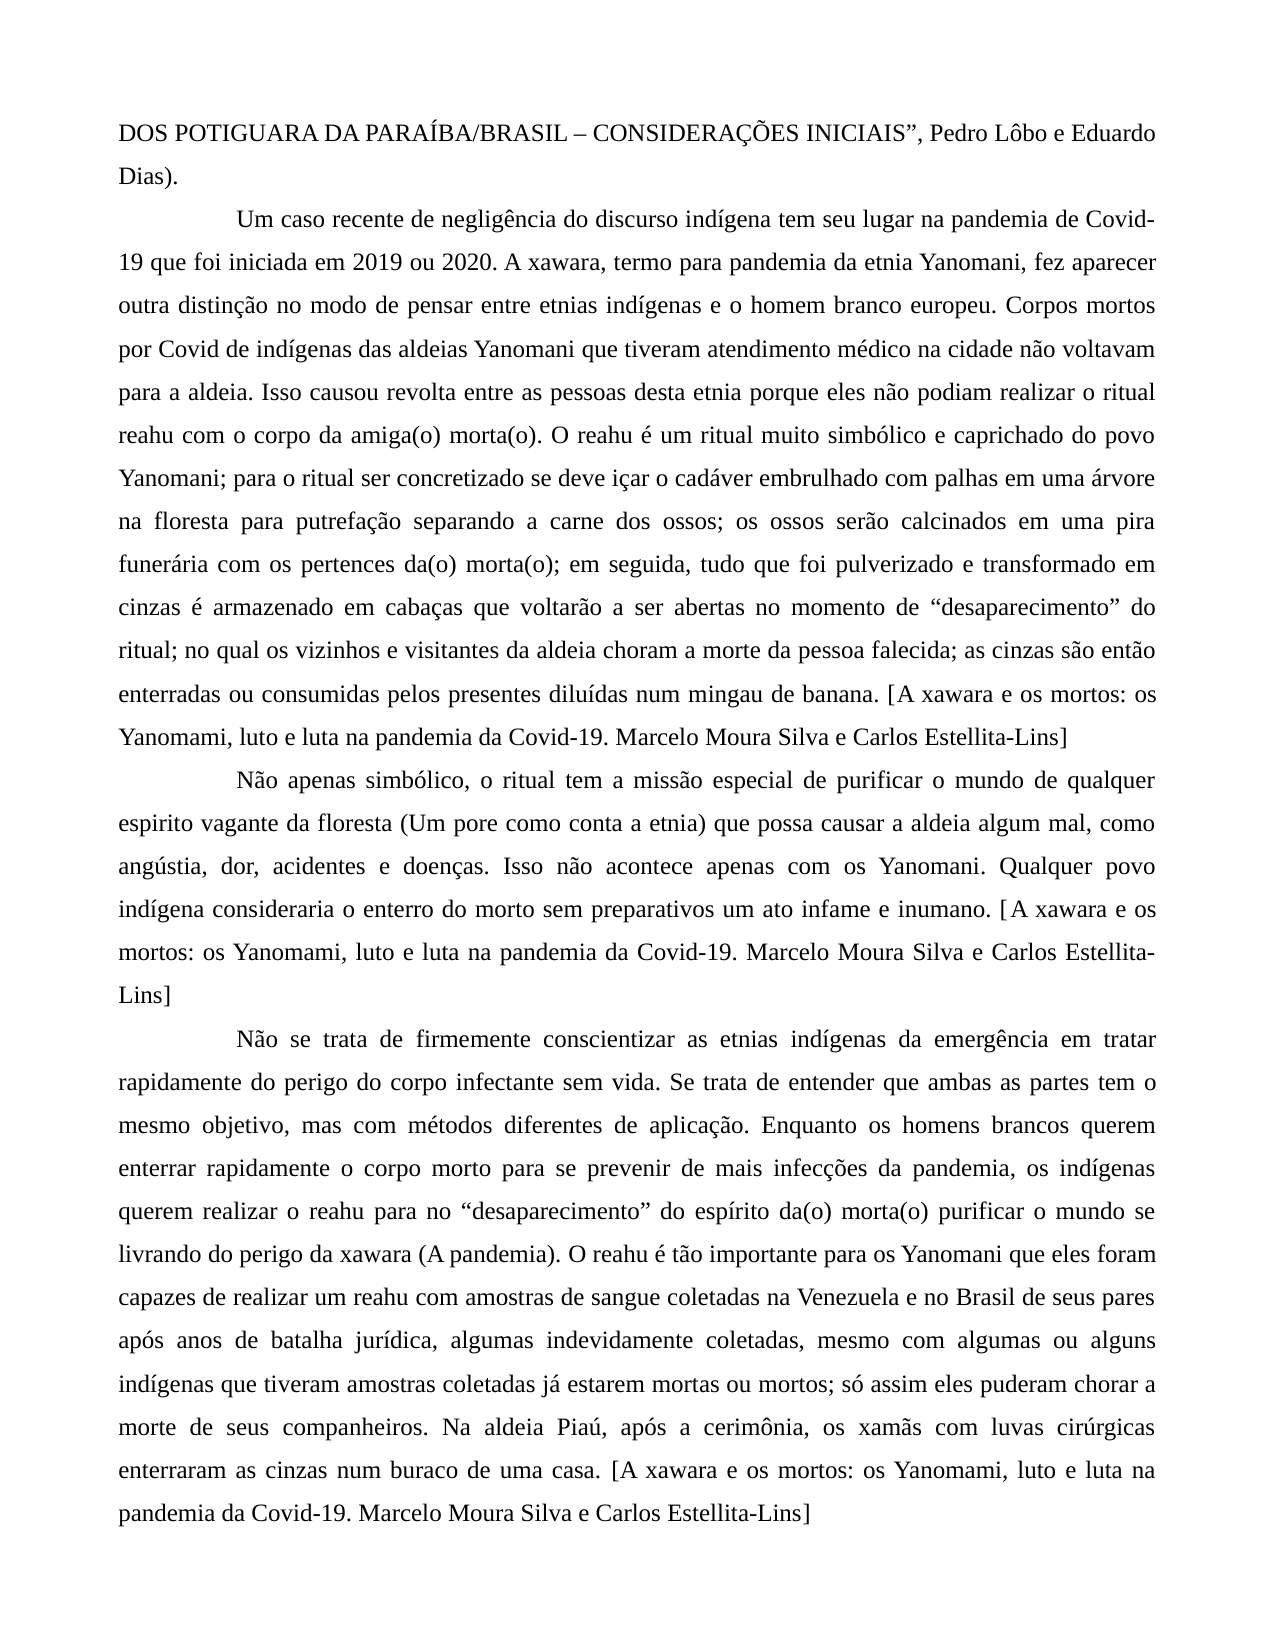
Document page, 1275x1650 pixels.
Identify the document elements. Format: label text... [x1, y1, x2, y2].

text Não se trata de firmemente conscientizar as etnias indígenas da emergência em tratar rapidamente do perigo do corpo infectante sem vida. Se trata de entender que ambas as partes tem o mesmo objetivo, mas com métodos diferentes de aplicação. Enquanto os homens brancos querem enterrar rapidamente o corpo morto para se prevenir de mais infecções da pandemia, os indígenas querem realizar o reahu para no “desaparecimento” do espírito da(o) morta(o) purificar o mundo se livrando do perigo da xawara (A pandemia). O reahu é tão importante para os Yanomani que eles foram capazes de realizar um reahu com amostras de sangue coletadas na Venezuela e no Brasil de seus pares após anos de batalha jurídica, algumas indevidamente coletadas, mesmo com algumas ou alguns indígenas que tiveram amostras coletadas já estarem mortas ou mortos; só assim eles puderam chorar a morte de seus companheiros. Na aldeia Piaú, após a cerimônia, os xamãs com luvas cirúrgicas enterraram as cinzas num buraco de uma casa. [A xawara e os mortos: os Yanomami, luto e luta na pandemia da Covid-19. Marcelo Moura Silva e Carlos Estellita-Lins] [118, 1024, 1157, 1527]
text Um caso recente de negligência do discurso indígena tem seu lugar na pandemia de Covid-19 que foi iniciada em 2019 ou 2020. A xawara, termo para pandemia da etnia Yanomani, fez aparecer outra distinção no modo de pensar entre etnias indígenas e o homem branco europeu. Corpos mortos por Covid de indígenas das aldeias Yanomani que tiveram atendimento médico na cidade não voltavam para a aldeia. Isso causou revolta entre as pessoas desta etnia porque eles não podiam realizar o ritual reahu com o corpo da amiga(o) morta(o). O reahu é um ritual muito simbólico e caprichado do povo Yanomani; para o ritual ser concretizado se deve içar o cadáver embrulhado com palhas em uma árvore na floresta para putrefação separando a carne dos ossos; os ossos serão calcinados em uma pira funerária com os pertences da(o) morta(o); em seguida, tudo que foi pulverizado e transformado em cinzas é armazenado em cabaças que voltarão a ser abertas no momento de “desaparecimento” do ritual; no qual os vizinhos e visitantes da aldeia choram a morte da pessoa falecida; as cinzas são então enterradas ou consumidas pelos presentes diluídas num mingau de banana. [A xawara e os mortos: os Yanomami, luto e luta na pandemia da Covid-19. Marcelo Moura Silva e Carlos Estellita-Lins] [118, 204, 1157, 751]
text DOS POTIGUARA DA PARAÍBA/BRASIL – CONSIDERAÇÕES INICIAIS”, Pedro Lôbo e Eduardo Dias). [118, 118, 1157, 190]
text Não apenas simbólico, o ritual tem a missão especial de purificar o mundo de qualquer espirito vagante da floresta (Um pore como conta a etnia) que possa causar a aldeia algum mal, como angústia, dor, acidentes e doenças. Isso não acontece apenas com os Yanomani. Qualquer povo indígena consideraria o enterro do morto sem preparativos um ato infame e inumano. [A xawara e os mortos: os Yanomami, luto e luta na pandemia da Covid-19. Marcelo Moura Silva e Carlos Estellita-Lins] [118, 765, 1157, 1009]
